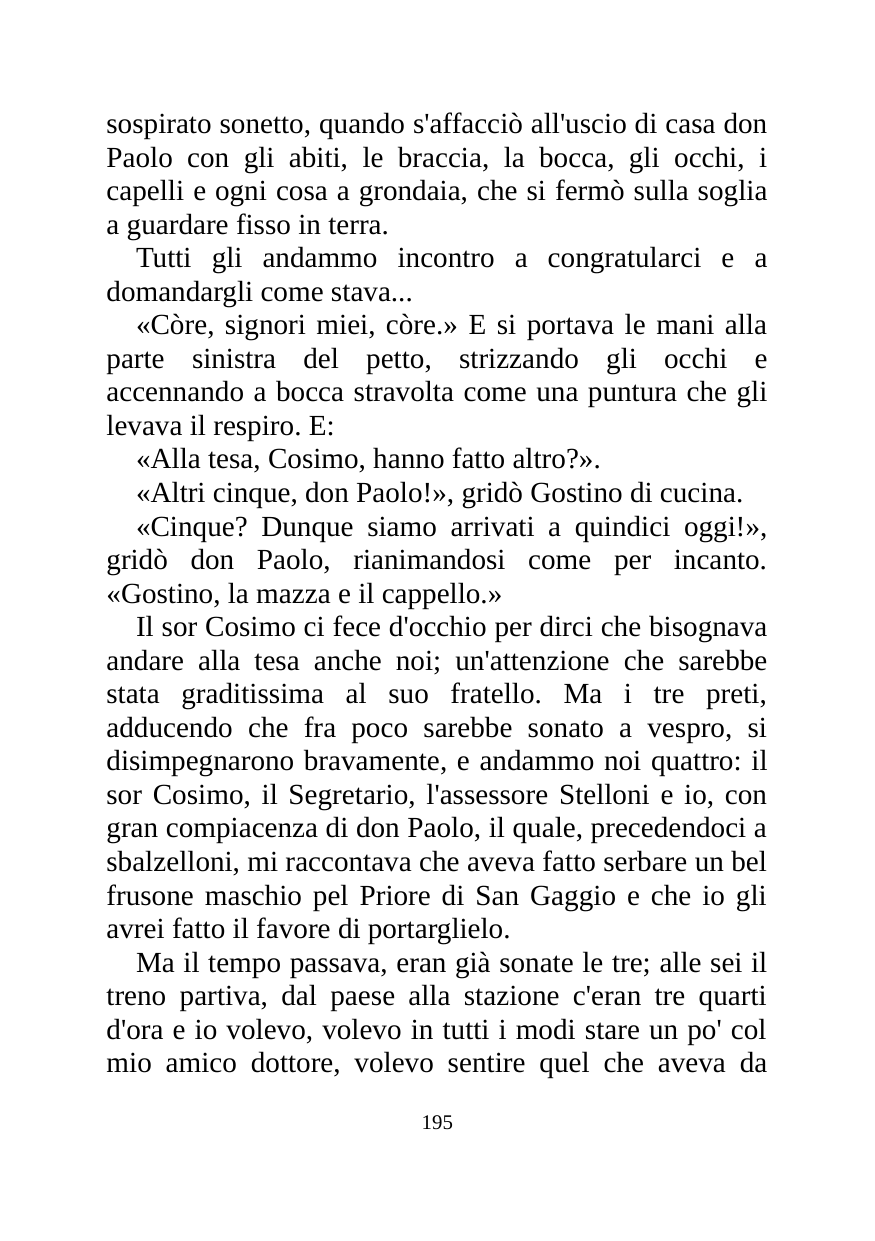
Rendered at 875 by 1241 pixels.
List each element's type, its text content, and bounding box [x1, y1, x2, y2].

text Tutti gli andammo incontro a congratularci e a domandargli come stava... [106, 240, 768, 307]
text «Alla tesa, Cosimo, hanno fatto altro?». [106, 442, 768, 475]
text Il sor Cosimo ci fece d'occhio per dirci che bisognava andare alla tesa anche noi; un'attenzione che sarebbe stata graditissima al suo fratello. Ma i tre preti, adducendo che fra poco sarebbe sonato a vespro, si disimpegnarono bravamente, e andammo noi quattro: il sor Cosimo, il Segretario, l'assessore Stelloni e io, con gran compiacenza di don Paolo, il quale, precedendoci a sbalzelloni, mi raccontava che aveva fatto serbare un bel frusone maschio pel Priore di San Gaggio e che io gli avrei fatto il favore di portarglielo. [106, 609, 768, 945]
text «Cinque? Dunque siamo arrivati a quindici oggi!», gridò don Paolo, rianimandosi come per incanto. «Gostino, la mazza e il cappello.» [106, 509, 768, 609]
text «Còre, signori miei, còre.» E si portava le mani alla parte sinistra del petto, strizzando gli occhi e accennando a bocca stravolta come una puntura che gli levava il respiro. E: [106, 307, 768, 442]
text sospirato sonetto, quando s'affacciò all'uscio di casa don Paolo con gli abiti, le braccia, la bocca, gli occhi, i capelli e ogni cosa a grondaia, che si fermò sulla soglia a guardare fisso in terra. [106, 106, 768, 240]
text Ma il tempo passava, eran già sonate le tre; alle sei il treno partiva, dal paese alla stazione c'eran tre quarti d'ora e io volevo, volevo in tutti i modi stare un po' col mio amico dottore, volevo sentire quel che aveva da [106, 945, 768, 1079]
text «Altri cinque, don Paolo!», gridò Gostino di cucina. [106, 475, 768, 509]
